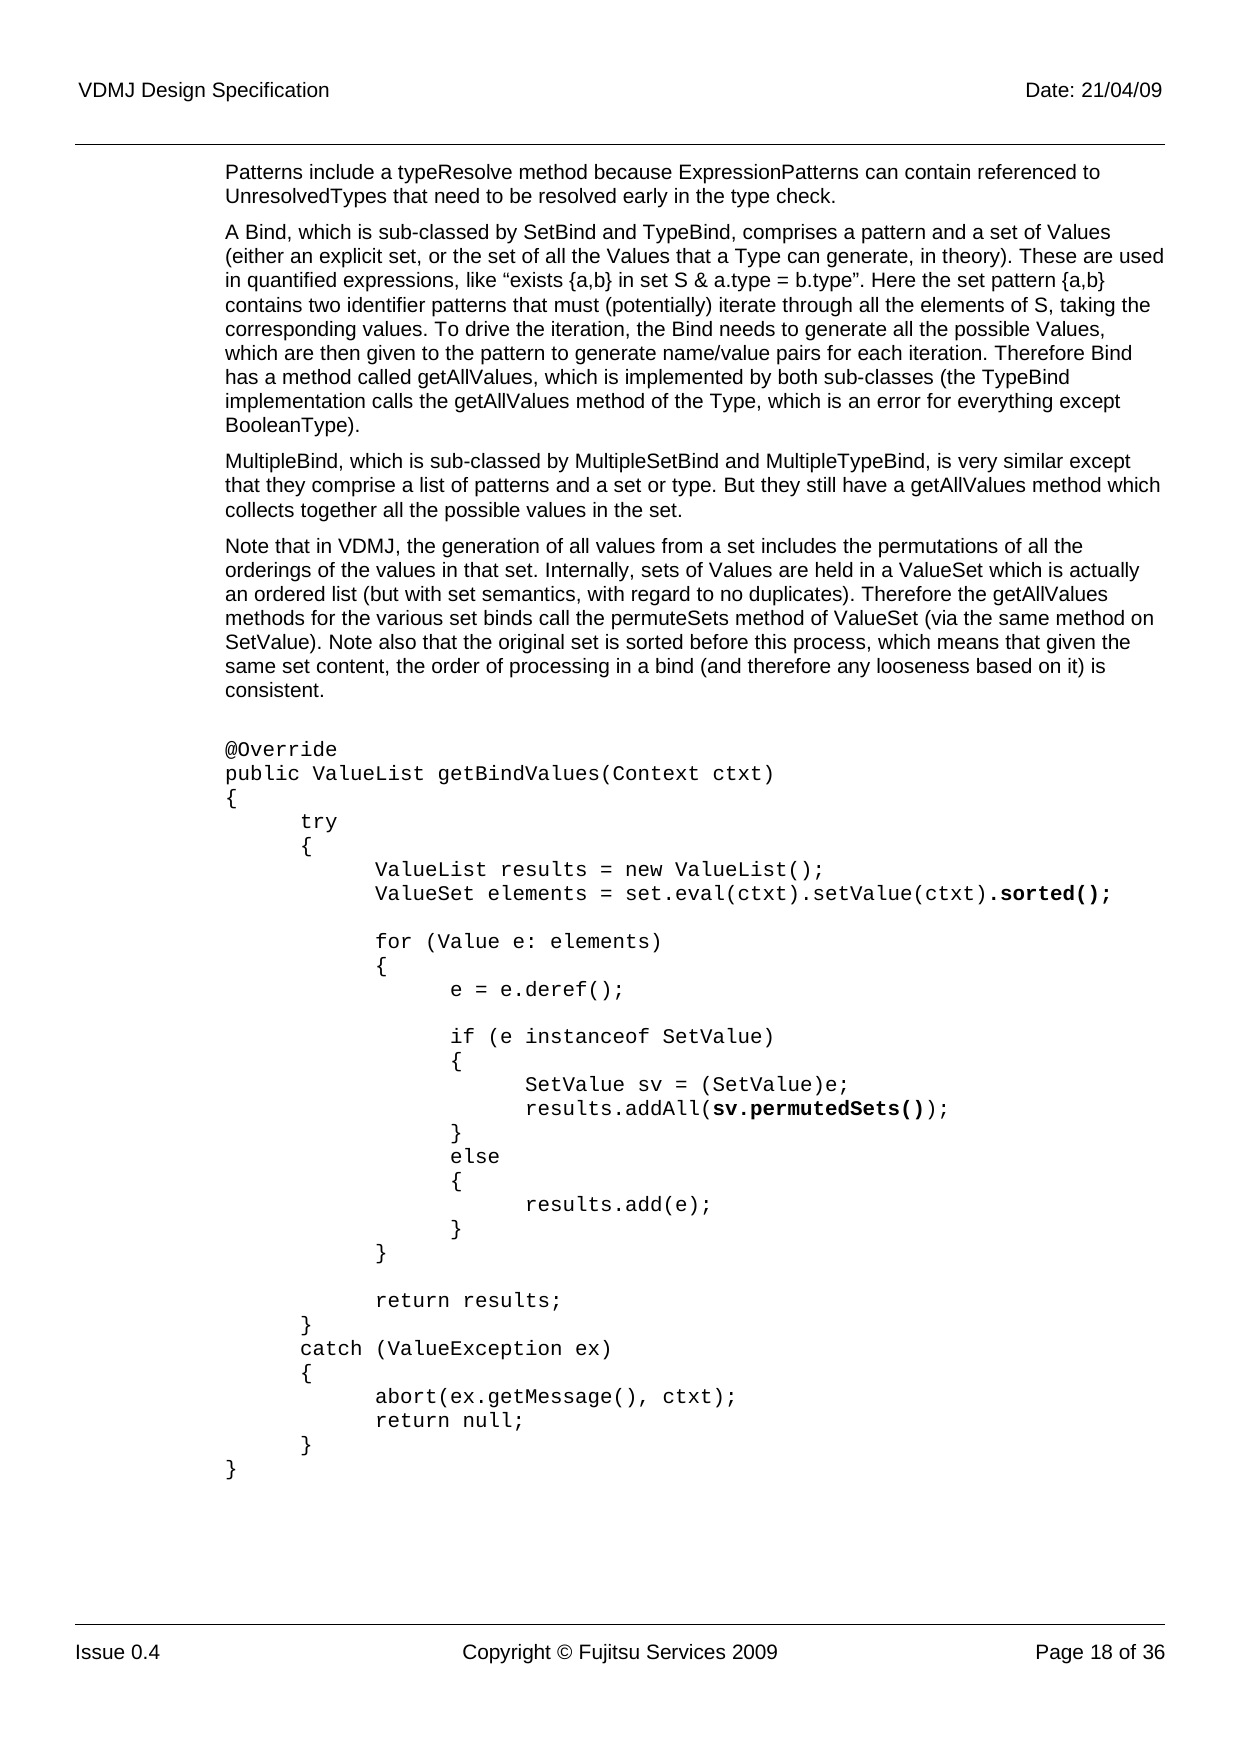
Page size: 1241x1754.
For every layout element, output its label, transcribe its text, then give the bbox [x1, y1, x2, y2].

text } [225, 1122, 1165, 1146]
text } [225, 1314, 1165, 1338]
text ValueList results = new ValueList(); [225, 859, 1165, 883]
text else [225, 1146, 1165, 1170]
text if (e instanceof SetValue) [225, 1026, 1165, 1050]
text Note that in VDMJ, the generation of all values from a set includes the permutations of all the orderings of the values in that set. Internally, sets of Values are held in a ValueSet which is actually an ordered list (but with set semantics, with regard to no duplicates). Therefore the getAllValues methods for the various set binds call the permuteSets method of ValueSet (via the same method on SetValue). Note also that the original set is sorted before this process, which means that given the same set content, the order of processing in a bind (and therefore any looseness based on it) is consistent. [225, 534, 1165, 702]
text { [225, 1170, 1165, 1194]
text e = e.deref(); [225, 978, 1165, 1002]
text for (Value e: elements) [225, 931, 1165, 954]
text results.add(e); [225, 1194, 1165, 1218]
text } [225, 1242, 1165, 1266]
text A Bind, which is sub-classed by SetBind and TypeBind, comprises a pattern and a set of Values (either an explicit set, or the set of all the Values that a Type can generate, in theory). These are used in quantified expressions, like “exists {a,b} in set S & a.type = b.type”. Here the set pattern {a,b} contains two identifier patterns that must (potentially) iterate through all the elements of S, taking the corresponding values. To drive the iteration, the Bind needs to generate all the possible Values, which are then given to the pattern to generate name/value pairs for each iteration. Therefore Bind has a method called getAllValues, which is implemented by both sub-classes (the TypeBind implementation calls the getAllValues method of the Type, which is an error for everything except BooleanType). [225, 220, 1165, 437]
text ValueSet elements = set.eval(ctxt).setValue(ctxt).sorted(); [225, 883, 1165, 907]
text try [225, 811, 1165, 835]
text return null; [225, 1410, 1165, 1434]
text return results; [225, 1290, 1165, 1314]
text } [225, 1434, 1165, 1458]
text SetValue sv = (SetValue)e; [225, 1074, 1165, 1098]
text Patterns include a typeResolve method because ExpressionPatterns can contain referenced to UnresolvedTypes that need to be resolved early in the type check. [225, 160, 1165, 208]
text { [225, 787, 1165, 811]
text MultipleBind, which is sub-classed by MultipleSetBind and MultipleTypeBind, is very similar except that they comprise a list of patterns and a set or type. But they still have a getAllValues method which collects together all the possible values in the set. [225, 449, 1165, 522]
text } [225, 1218, 1165, 1242]
text @Override [225, 739, 1165, 763]
text catch (ValueException ex) [225, 1338, 1165, 1362]
text } [225, 1458, 1165, 1482]
text results.addAll(sv.permutedSets()); [225, 1098, 1165, 1122]
text { [225, 835, 1165, 859]
text { [225, 954, 1165, 978]
text { [225, 1050, 1165, 1074]
text public ValueList getBindValues(Context ctxt) [225, 763, 1165, 787]
text abort(ex.getMessage(), ctxt); [225, 1386, 1165, 1410]
text { [225, 1362, 1165, 1386]
